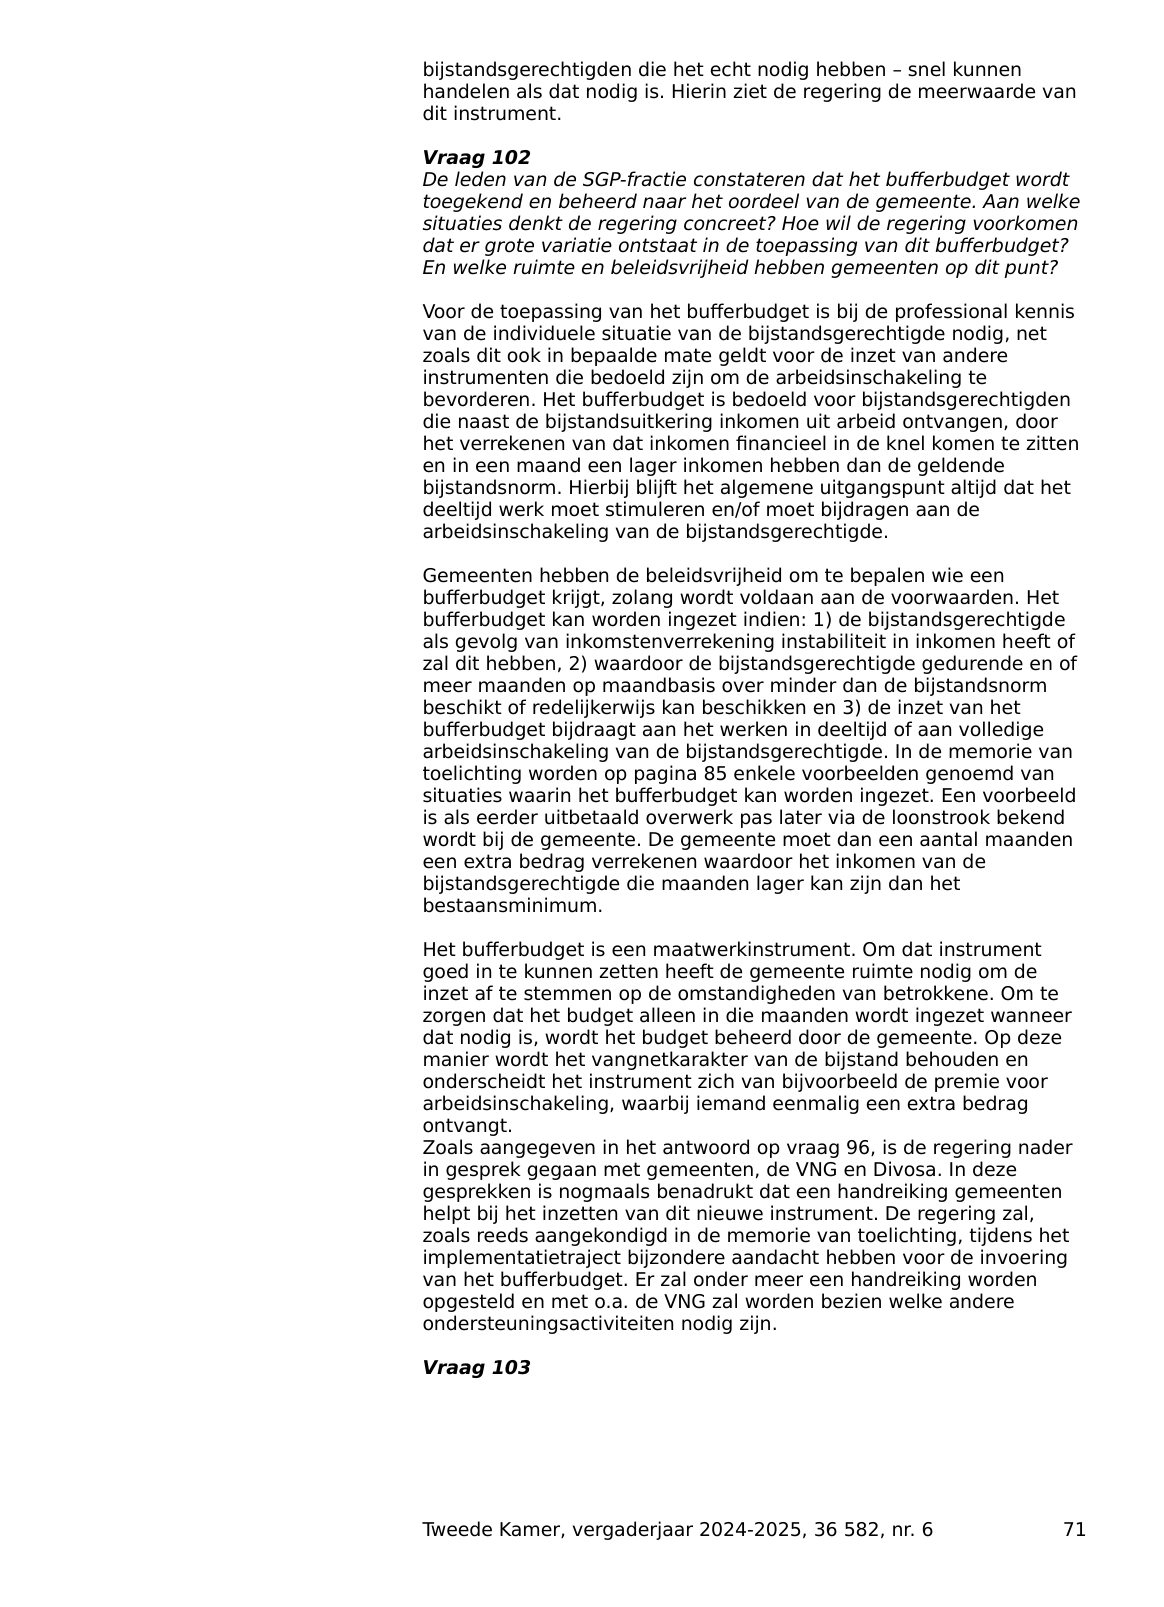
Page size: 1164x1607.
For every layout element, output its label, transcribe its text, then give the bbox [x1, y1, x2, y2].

text Het bufferbudget is een maatwerkinstrument. Om dat instrument goed in te kunnen zetten heeft de gemeente ruimte nodig om de inzet af te stemmen op de omstandigheden van betrokkene. Om te zorgen dat het budget alleen in die maanden wordt ingezet wanneer dat nodig is, wordt het budget beheerd door de gemeente. Op deze manier wordt het vangnetkarakter van de bijstand behouden en onderscheidt het instrument zich van bijvoorbeeld de premie voor arbeidsinschakeling, waarbij iemand eenmalig een extra bedrag ontvangt. [422, 939, 1087, 1137]
text Vraag 103 [422, 1357, 1087, 1379]
text Vraag 102 [422, 147, 1087, 169]
text Zoals aangegeven in het antwoord op vraag 96, is de regering nader in gesprek gegaan met gemeenten, de VNG en Divosa. In deze gesprekken is nogmaals benadrukt dat een handreiking gemeenten helpt bij het inzetten van dit nieuwe instrument. De regering zal, zoals reeds aangekondigd in de memorie van toelichting, tijdens het implementatietraject bijzondere aandacht hebben voor de invoering van het bufferbudget. Er zal onder meer een handreiking worden opgesteld en met o.a. de VNG zal worden bezien welke andere ondersteuningsactiviteiten nodig zijn. [422, 1137, 1087, 1335]
text Gemeenten hebben de beleidsvrijheid om te bepalen wie een bufferbudget krijgt, zolang wordt voldaan aan de voorwaarden. Het bufferbudget kan worden ingezet indien: 1) de bijstandsgerechtigde als gevolg van inkomstenverrekening instabiliteit in inkomen heeft of zal dit hebben, 2) waardoor de bijstandsgerechtigde gedurende en of meer maanden op maandbasis over minder dan de bijstandsnorm beschikt of redelijkerwijs kan beschikken en 3) de inzet van het bufferbudget bijdraagt aan het werken in deeltijd of aan volledige arbeidsinschakeling van de bijstandsgerechtigde. In de memorie van toelichting worden op pagina 85 enkele voorbeelden genoemd van situaties waarin het bufferbudget kan worden ingezet. Een voorbeeld is als eerder uitbetaald overwerk pas later via de loonstrook bekend wordt bij de gemeente. De gemeente moet dan een aantal maanden een extra bedrag verrekenen waardoor het inkomen van de bijstandsgerechtigde die maanden lager kan zijn dan het bestaansminimum. [422, 565, 1087, 917]
text De leden van de SGP-fractie constateren dat het bufferbudget wordt toegekend en beheerd naar het oordeel van de gemeente. Aan welke situaties denkt de regering concreet? Hoe wil de regering voorkomen dat er grote variatie ontstaat in de toepassing van dit bufferbudget? En welke ruimte en beleidsvrijheid hebben gemeenten op dit punt? [422, 169, 1087, 279]
text Voor de toepassing van het bufferbudget is bij de professional kennis van de individuele situatie van de bijstandsgerechtigde nodig, net zoals dit ook in bepaalde mate geldt voor de inzet van andere instrumenten die bedoeld zijn om de arbeidsinschakeling te bevorderen. Het bufferbudget is bedoeld voor bijstandsgerechtigden die naast de bijstandsuitkering inkomen uit arbeid ontvangen, door het verrekenen van dat inkomen financieel in de knel komen te zitten en in een maand een lager inkomen hebben dan de geldende bijstandsnorm. Hierbij blijft het algemene uitgangspunt altijd dat het deeltijd werk moet stimuleren en/of moet bijdragen aan de arbeidsinschakeling van de bijstandsgerechtigde. [422, 301, 1087, 543]
text bijstandsgerechtigden die het echt nodig hebben – snel kunnen handelen als dat nodig is. Hierin ziet de regering de meerwaarde van dit instrument. [422, 59, 1087, 125]
